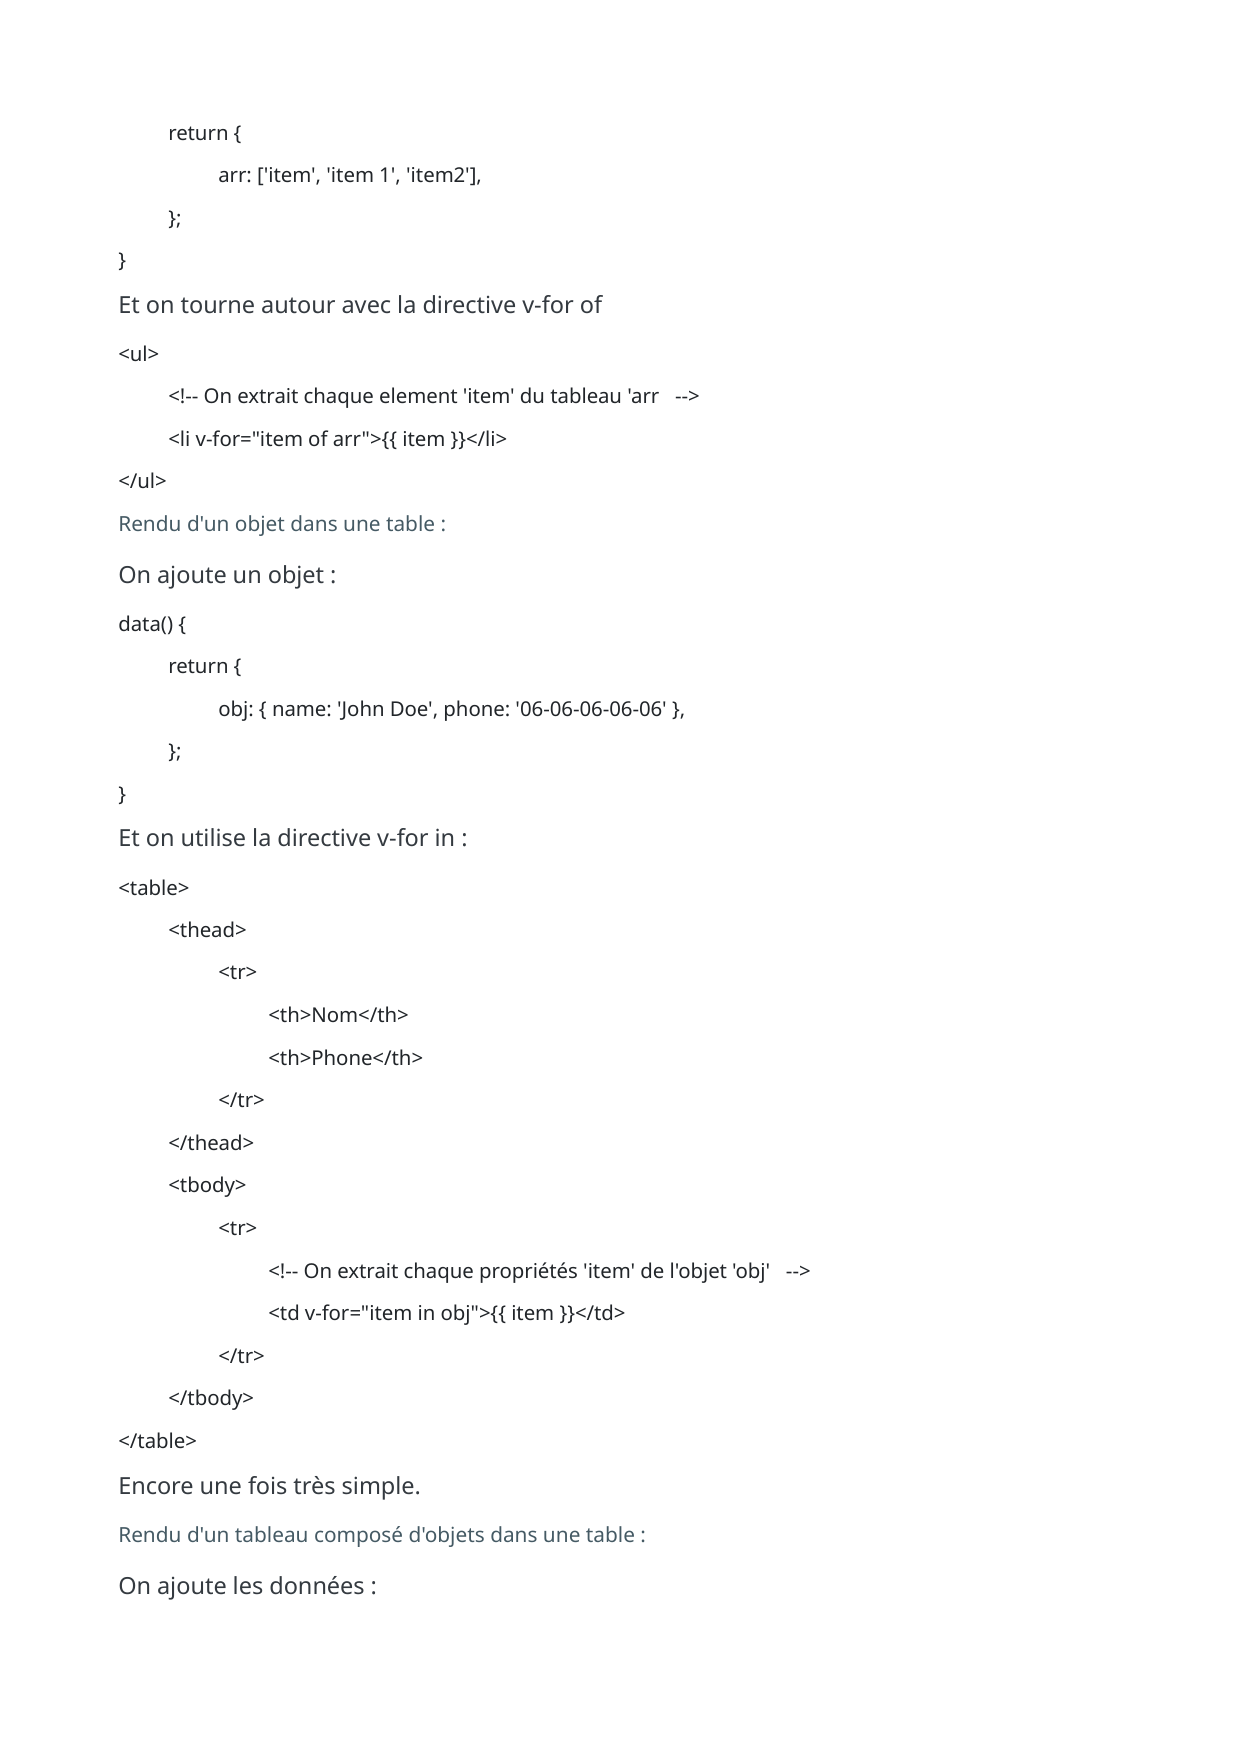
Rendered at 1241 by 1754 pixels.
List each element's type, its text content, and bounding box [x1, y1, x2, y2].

text </table> [118, 1427, 1122, 1454]
text <li v-for="item of arr">{{ item }}</li> [118, 424, 1122, 452]
text On ajoute les données : [118, 1569, 1122, 1601]
text <tbody> [118, 1171, 1122, 1199]
text }; [118, 203, 1122, 231]
text Et on tourne autour avec la directive v-for of [118, 288, 1122, 320]
text </ul> [118, 467, 1122, 495]
text <table> [118, 873, 1122, 901]
text On ajoute un objet : [118, 558, 1122, 590]
text return { [118, 118, 1122, 146]
text arr: ['item', 'item 1', 'item2'], [118, 161, 1122, 189]
text Et on utilise la directive v-for in : [118, 822, 1122, 854]
text <th>Nom</th> [118, 1001, 1122, 1029]
text } [118, 779, 1122, 807]
text return { [118, 652, 1122, 680]
text <!-- On extrait chaque element 'item' du tableau 'arr --> [118, 382, 1122, 410]
text </tr> [118, 1341, 1122, 1369]
subtitle Rendu d'un tableau composé d'objets dans une table : [118, 1520, 1122, 1549]
text <ul> [118, 339, 1122, 367]
text Encore une fois très simple. [118, 1469, 1122, 1501]
text data() { [118, 609, 1122, 637]
text </tr> [118, 1086, 1122, 1114]
text }; [118, 737, 1122, 765]
text <thead> [118, 915, 1122, 943]
text <td v-for="item in obj">{{ item }}</td> [118, 1299, 1122, 1327]
text </thead> [118, 1128, 1122, 1156]
text obj: { name: 'John Doe', phone: '06-06-06-06-06' }, [118, 694, 1122, 722]
text <tr> [118, 958, 1122, 986]
text <th>Phone</th> [118, 1043, 1122, 1071]
text <tr> [118, 1214, 1122, 1242]
text } [118, 246, 1122, 274]
subtitle Rendu d'un objet dans une table : [118, 509, 1122, 538]
text <!-- On extrait chaque propriétés 'item' de l'objet 'obj' --> [118, 1256, 1122, 1284]
text </tbody> [118, 1384, 1122, 1412]
